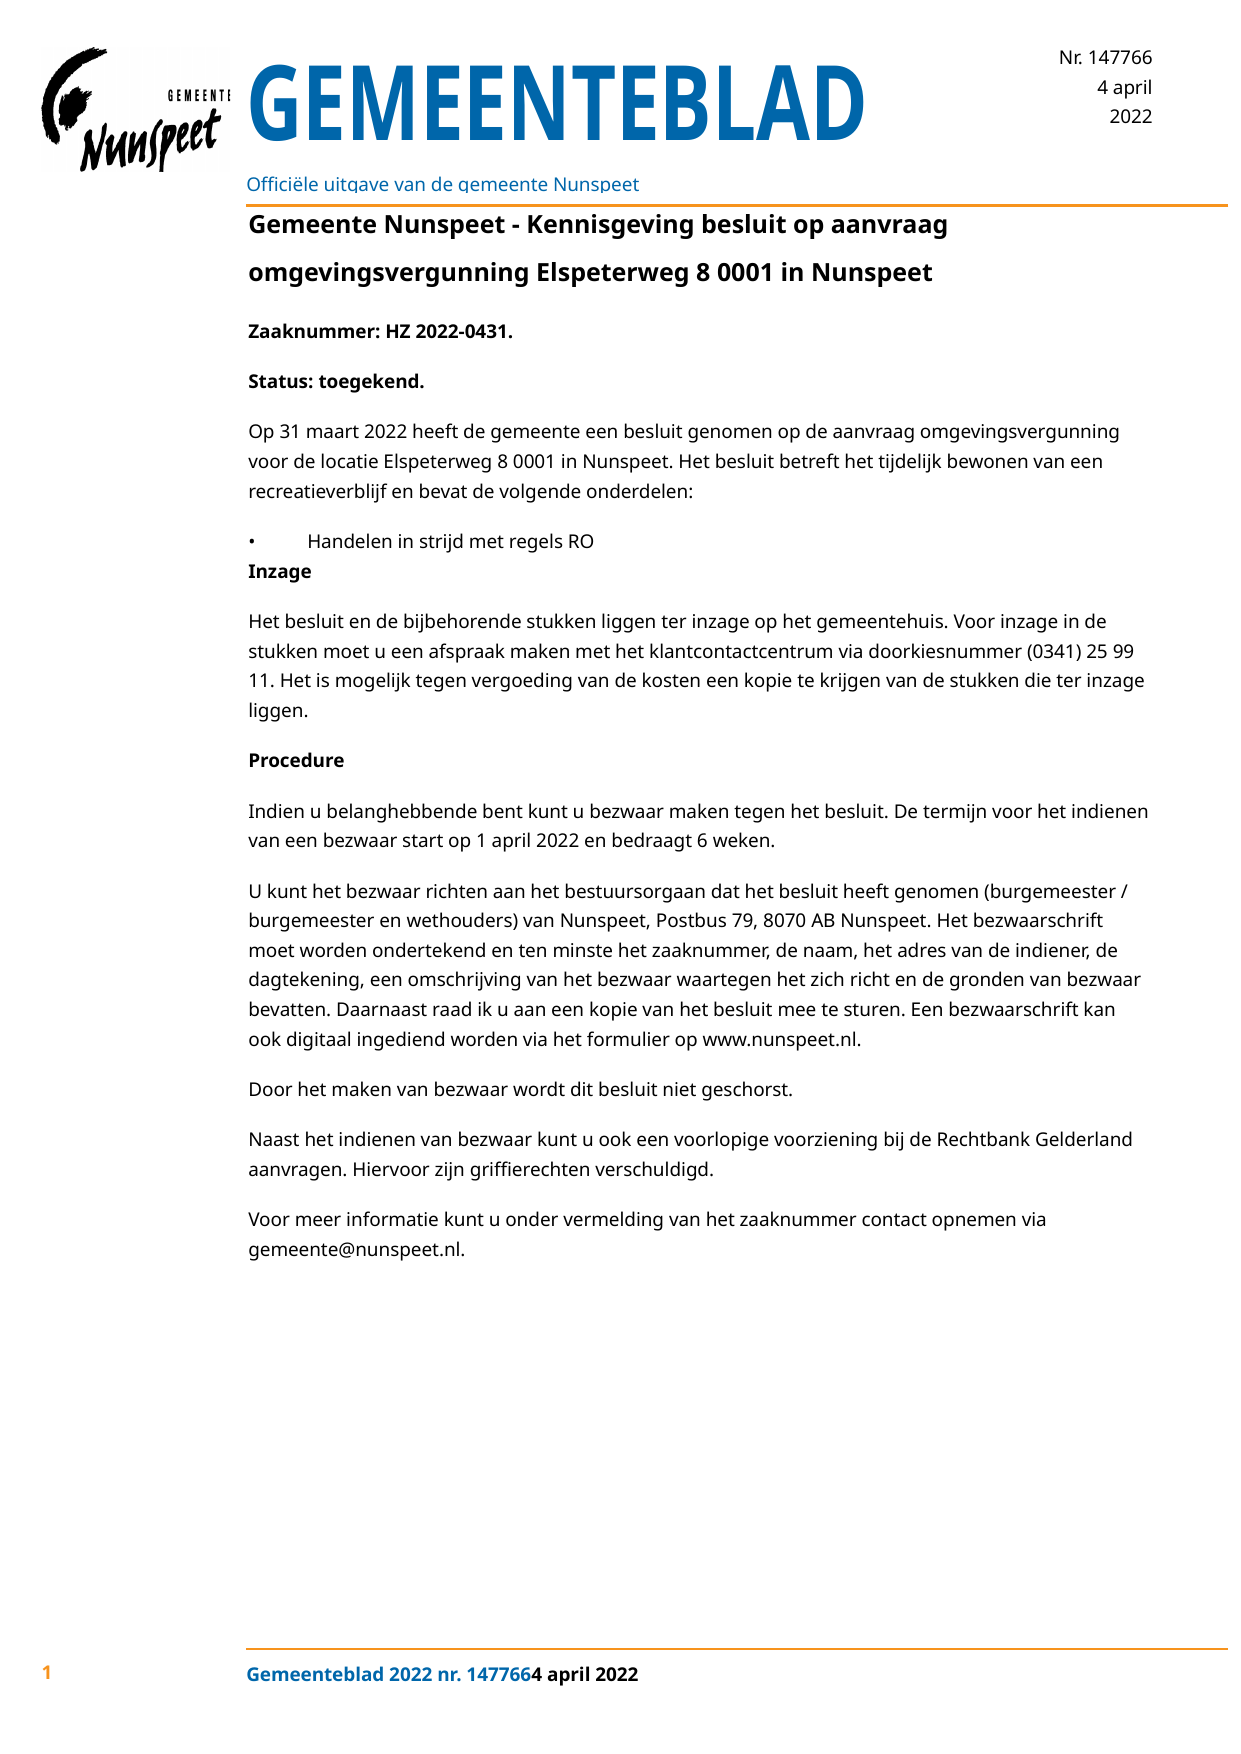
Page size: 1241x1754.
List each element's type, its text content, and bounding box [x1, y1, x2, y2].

text Naast het indienen van bezwaar kunt u ook een voorlopige voorziening bij de Rechtbank Gelderland aanvragen. Hiervoor zijn griffierechten verschuldigd. [248, 1127, 1152, 1182]
text Indien u belanghebbende bent kunt u bezwaar maken tegen het besluit. De termijn voor het indienen van een bezwaar start op 1 april 2022 en bedraagt 6 weken. [248, 798, 1152, 853]
list Handelen in strijd met regels RO [248, 528, 1152, 554]
text Procedure [248, 747, 1152, 773]
text Op 31 maart 2022 heeft de gemeente een besluit genomen op de aanvraag omgevingsvergunning voor de locatie Elspeterweg 8 0001 in Nunspeet. Het besluit betreft het tijdelijk bewonen van een recreatieverblijf en bevat de volgende onderdelen: [248, 419, 1152, 504]
text Het besluit en de bijbehorende stukken liggen ter inzage op het gemeentehuis. Voor inzage in de stukken moet u een afspraak maken met het klantcontactcentrum via doorkiesnummer (0341) 25 99 11. Het is mogelijk tegen vergoeding van de kosten een kopie te krijgen van de stukken die ter inzage liggen. [248, 608, 1152, 723]
text Zaaknummer: HZ 2022-0431. [248, 318, 1152, 344]
picture [41, 47, 231, 172]
text Status: toegekend. [248, 368, 1152, 394]
text Gemeente Nunspeet - Kennisgeving besluit op aanvraag omgevingsvergunning Elspeterweg 8 0001 in Nunspeet [248, 207, 1152, 288]
text U kunt het bezwaar richten aan het bestuursorgaan dat het besluit heeft genomen (burgemeester / burgemeester en wethouders) van Nunspeet, Postbus 79, 8070 AB Nunspeet. Het bezwaarschrift moet worden ondertekend en ten minste het zaaknummer, de naam, het adres van de indiener, de dagtekening, een omschrijving van het bezwaar waartegen het zich richt en de gronden van bezwaar bevatten. Daarnaast raad ik u aan een kopie van het besluit mee te sturen. Een bezwaarschrift kan ook digitaal ingediend worden via het formulier op www.nunspeet.nl. [248, 878, 1152, 1052]
text Door het maken van bezwaar wordt dit besluit niet geschorst. [248, 1076, 1152, 1102]
text Voor meer informatie kunt u onder vermelding van het zaaknummer contact opnemen via gemeente@nunspeet.nl. [248, 1207, 1152, 1262]
text Inzage [248, 558, 1152, 584]
